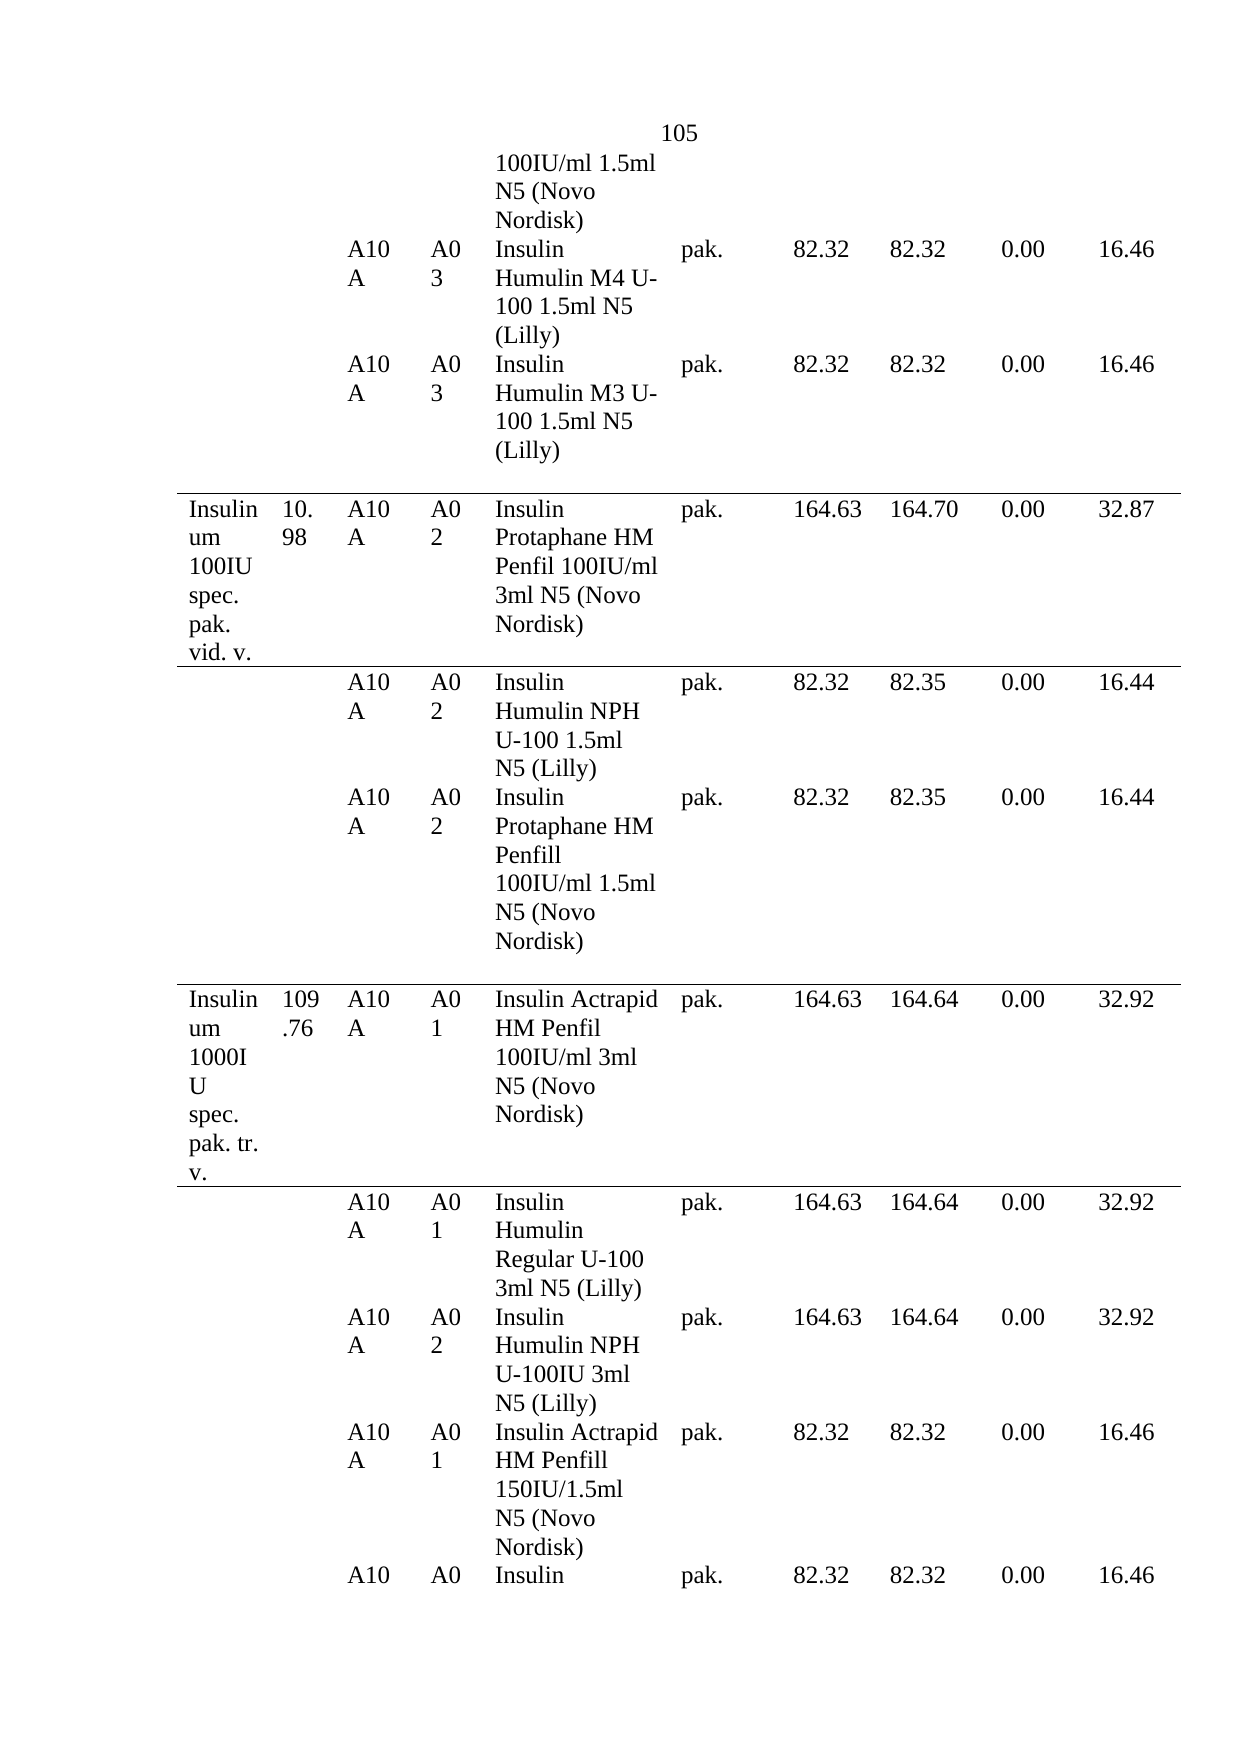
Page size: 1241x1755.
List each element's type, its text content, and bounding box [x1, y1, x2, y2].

table_cell [419, 464, 483, 493]
table_cell A10A [336, 985, 419, 1186]
table_cell [670, 955, 782, 983]
table_cell A02 [419, 1302, 483, 1417]
table_cell [177, 667, 271, 782]
table_cell 82.35 [878, 667, 990, 782]
table_cell A10A [336, 1417, 419, 1561]
table_cell [336, 148, 419, 234]
table_cell 10.98 [271, 494, 336, 666]
table_cell [878, 955, 990, 983]
table_cell pak. [670, 349, 782, 464]
table_cell A01 [419, 985, 483, 1186]
table_cell 0.00 [990, 985, 1087, 1186]
table_cell 164.64 [878, 985, 990, 1186]
table_cell [271, 148, 336, 234]
table_cell A02 [419, 667, 483, 782]
table_cell A03 [419, 349, 483, 464]
table_cell [271, 1302, 336, 1417]
table_cell 109.76 [271, 985, 336, 1186]
table_cell [670, 148, 782, 234]
table_cell 164.64 [878, 1302, 990, 1417]
table_cell 16.46 [1087, 234, 1181, 349]
table_cell A01 [419, 1417, 483, 1561]
table_cell [782, 464, 878, 493]
table_cell pak. [670, 667, 782, 782]
table_cell [177, 1561, 271, 1589]
table_cell A10A [336, 349, 419, 464]
table_cell 32.87 [1087, 494, 1181, 666]
table_cell A10A [336, 1302, 419, 1417]
table_cell A10A [336, 1187, 419, 1302]
table_cell 16.46 [1087, 1561, 1181, 1589]
table_cell 32.92 [1087, 1187, 1181, 1302]
table_cell [271, 349, 336, 464]
table_cell pak. [670, 1417, 782, 1561]
table_cell Insulin Protaphane HM Penfill 100IU/ml 1.5ml N5 (Novo Nordisk) [484, 782, 669, 955]
table_cell Insulinum 100IU spec. pak. vid. v. [177, 494, 271, 666]
table_cell 100IU/ml 1.5ml N5 (Novo Nordisk) [484, 148, 669, 234]
table_cell 0.00 [990, 494, 1087, 666]
table_cell [177, 1417, 271, 1561]
table_cell [177, 1302, 271, 1417]
table_cell 82.32 [782, 782, 878, 955]
table_cell 0.00 [990, 782, 1087, 955]
table_cell [782, 955, 878, 983]
table_cell A10A [336, 782, 419, 955]
table_cell A10A [336, 234, 419, 349]
table_cell Insulin Actrapid HM Penfil 100IU/ml 3ml N5 (Novo Nordisk) [484, 985, 669, 1186]
table_cell [990, 955, 1087, 983]
table_cell 16.44 [1087, 782, 1181, 955]
table_cell pak. [670, 494, 782, 666]
table_cell [1087, 148, 1181, 234]
table_cell 16.44 [1087, 667, 1181, 782]
table_cell A02 [419, 494, 483, 666]
table_cell [271, 667, 336, 782]
table_cell 0.00 [990, 1417, 1087, 1561]
table_cell 164.63 [782, 494, 878, 666]
table_cell 0.00 [990, 1561, 1087, 1589]
table_cell 82.35 [878, 782, 990, 955]
table_cell [271, 1561, 336, 1589]
table_cell Insulin Humulin NPH U-100 1.5ml N5 (Lilly) [484, 667, 669, 782]
table_cell [177, 464, 271, 493]
table_cell 164.64 [878, 1187, 990, 1302]
table_cell A10A [336, 494, 419, 666]
table_cell [271, 955, 336, 983]
table_cell 164.70 [878, 494, 990, 666]
table_cell 0.00 [990, 667, 1087, 782]
table_cell 0.00 [990, 349, 1087, 464]
table_cell 0.00 [990, 234, 1087, 349]
table_cell pak. [670, 782, 782, 955]
table_cell [336, 464, 419, 493]
table_cell 32.92 [1087, 1302, 1181, 1417]
table_cell 164.63 [782, 1187, 878, 1302]
table_cell 164.63 [782, 985, 878, 1186]
table_cell A10 [336, 1561, 419, 1589]
table_cell 82.32 [782, 1561, 878, 1589]
table_cell [271, 464, 336, 493]
table_cell pak. [670, 1187, 782, 1302]
table_cell [878, 148, 990, 234]
table_cell 82.32 [782, 1417, 878, 1561]
table_cell [271, 1187, 336, 1302]
table_cell Insulin Humulin M4 U-100 1.5ml N5 (Lilly) [484, 234, 669, 349]
table_cell [419, 148, 483, 234]
table_cell 16.46 [1087, 349, 1181, 464]
table_cell [670, 464, 782, 493]
table_cell [177, 349, 271, 464]
table_cell [177, 782, 271, 955]
table_cell [1087, 464, 1181, 493]
table_cell 0.00 [990, 1187, 1087, 1302]
table_cell pak. [670, 234, 782, 349]
table_cell 16.46 [1087, 1417, 1181, 1561]
table_cell 82.32 [878, 349, 990, 464]
table_cell A03 [419, 234, 483, 349]
table_cell Insulin [484, 1561, 669, 1589]
table_cell [336, 955, 419, 983]
table_cell Insulinum 1000IU spec. pak. tr. v. [177, 985, 271, 1186]
table_cell 82.32 [782, 667, 878, 782]
table_cell pak. [670, 1561, 782, 1589]
table_cell [782, 148, 878, 234]
table_cell 0.00 [990, 1302, 1087, 1417]
table_cell [990, 464, 1087, 493]
table_cell [990, 148, 1087, 234]
table_cell [177, 955, 271, 983]
table_cell 164.63 [782, 1302, 878, 1417]
table_cell Insulin Actrapid HM Penfill 150IU/1.5ml N5 (Novo Nordisk) [484, 1417, 669, 1561]
table_cell [177, 148, 271, 234]
table_cell [271, 234, 336, 349]
table_cell A02 [419, 782, 483, 955]
table_cell Insulin Humulin Regular U-100 3ml N5 (Lilly) [484, 1187, 669, 1302]
table_cell [419, 955, 483, 983]
table_cell 32.92 [1087, 985, 1181, 1186]
table_cell [484, 955, 669, 983]
table_cell 82.32 [878, 234, 990, 349]
table_cell 82.32 [878, 1561, 990, 1589]
table_cell [177, 1187, 271, 1302]
table_cell [177, 234, 271, 349]
table_cell [1087, 955, 1181, 983]
table_cell 82.32 [782, 234, 878, 349]
table_cell A01 [419, 1187, 483, 1302]
table_cell [484, 464, 669, 493]
table_cell pak. [670, 1302, 782, 1417]
table_cell [878, 464, 990, 493]
table_cell [271, 782, 336, 955]
table_cell A0 [419, 1561, 483, 1589]
table_cell 82.32 [782, 349, 878, 464]
table_cell 82.32 [878, 1417, 990, 1561]
table_cell Insulin Humulin NPH U-100IU 3ml N5 (Lilly) [484, 1302, 669, 1417]
table_cell A10A [336, 667, 419, 782]
table_cell pak. [670, 985, 782, 1186]
table_cell [271, 1417, 336, 1561]
table_cell Insulin Protaphane HM Penfil 100IU/ml 3ml N5 (Novo Nordisk) [484, 494, 669, 666]
table_cell Insulin Humulin M3 U-100 1.5ml N5 (Lilly) [484, 349, 669, 464]
